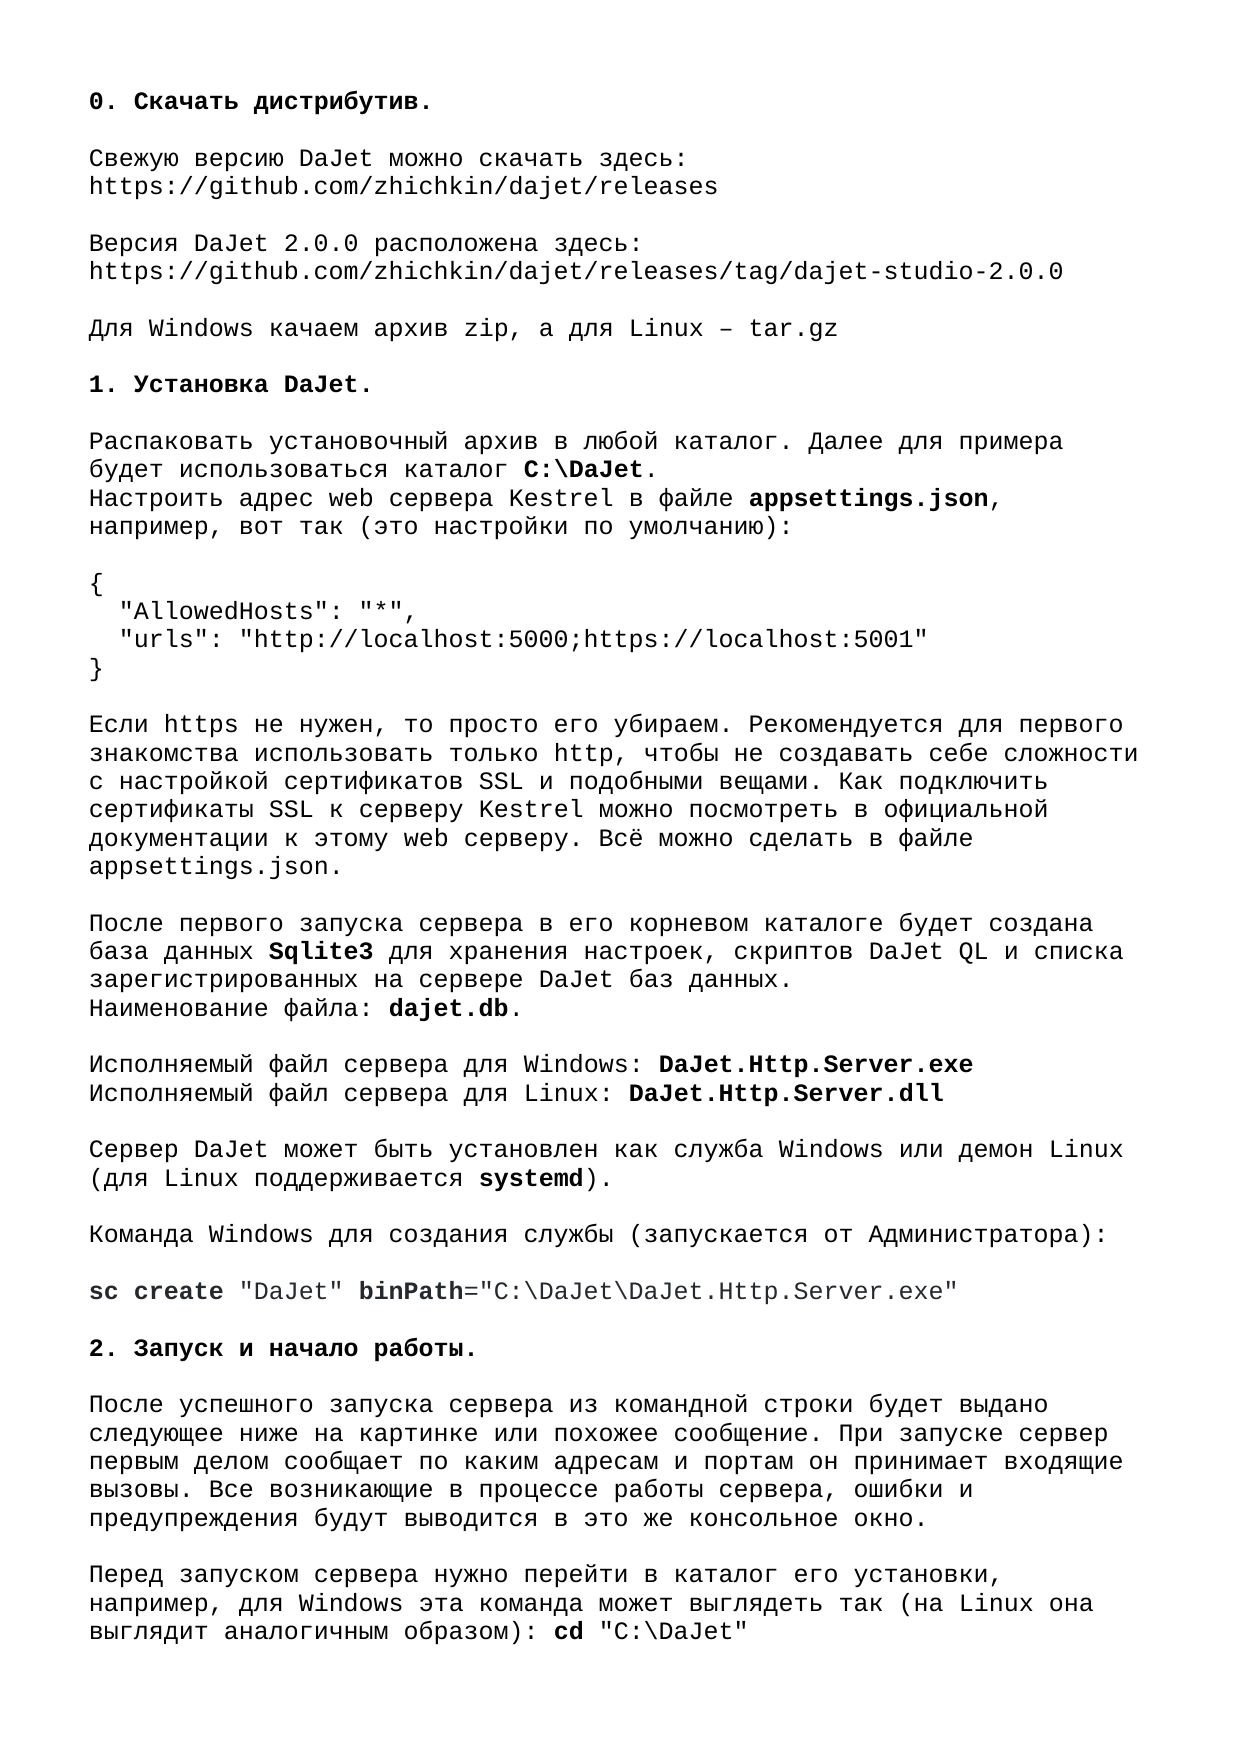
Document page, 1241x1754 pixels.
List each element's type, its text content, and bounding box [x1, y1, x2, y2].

text Перед запуском сервера нужно перейти в каталог его установки, например, для Windows эта команда может выглядеть так (на Linux она выглядит аналогичным образом): cd "C:\DaJet" [88, 1562, 1152, 1647]
text } [88, 655, 1152, 683]
text Свежую версию DaJet можно скачать здесь: https://github.com/zhichkin/dajet/releases [88, 145, 1152, 202]
text 1. Установка DaJet. [88, 372, 1152, 400]
text { [88, 570, 1152, 598]
text "urls": "http://localhost:5000;https://localhost:5001" [88, 627, 1152, 655]
text После успешного запуска сервера из командной строки будет выдано следующее ниже на картинке или похожее сообщение. При запуске сервер первым делом сообщает по каким адресам и портам он принимает входящие вызовы. Все возникающие в процессе работы сервера, ошибки и предупреждения будут выводится в это же консольное окно. [88, 1392, 1152, 1533]
text Версия DaJet 2.0.0 расположена здесь: [88, 230, 1152, 258]
text Наименование файла: dajet.db. [88, 995, 1152, 1023]
text https://github.com/zhichkin/dajet/releases/tag/dajet-studio-2.0.0 [88, 258, 1152, 287]
text Распаковать установочный архив в любой каталог. Далее для примера будет использоваться каталог C:\DaJet. [88, 428, 1152, 485]
text После первого запуска сервера в его корневом каталоге будет создана база данных Sqlite3 для хранения настроек, скриптов DaJet QL и списка зарегистрированных на сервере DaJet баз данных. [88, 910, 1152, 995]
text sc create "DaJet" binPath="C:\DaJet\DaJet.Http.Server.exe" [88, 1278, 1152, 1307]
text 2. Запуск и начало работы. [88, 1335, 1152, 1363]
text 0. Скачать дистрибутив. [88, 88, 1152, 117]
text Сервер DaJet может быть установлен как служба Windows или демон Linux (для Linux поддерживается systemd). [88, 1137, 1152, 1193]
text Настроить адрес web сервера Kestrel в файле appsettings.json, например, вот так (это настройки по умолчанию): [88, 485, 1152, 542]
text Для Windows качаем архив zip, а для Linux – tar.gz [88, 315, 1152, 343]
text Если https не нужен, то просто его убираем. Рекомендуется для первого знакомства использовать только http, чтобы не создавать себе сложности с настройкой сертификатов SSL и подобными вещами. Как подключить сертификаты SSL к серверу Kestrel можно посмотреть в официальной документации к этому web серверу. Всё можно сделать в файле appsettings.json. [88, 712, 1152, 882]
text "AllowedHosts": "*", [88, 598, 1152, 627]
text Команда Windows для создания службы (запускается от Администратора): [88, 1222, 1152, 1250]
text Исполняемый файл сервера для Windows: DaJet.Http.Server.exe [88, 1052, 1152, 1080]
text Исполняемый файл сервера для Linux: DaJet.Http.Server.dll [88, 1080, 1152, 1108]
